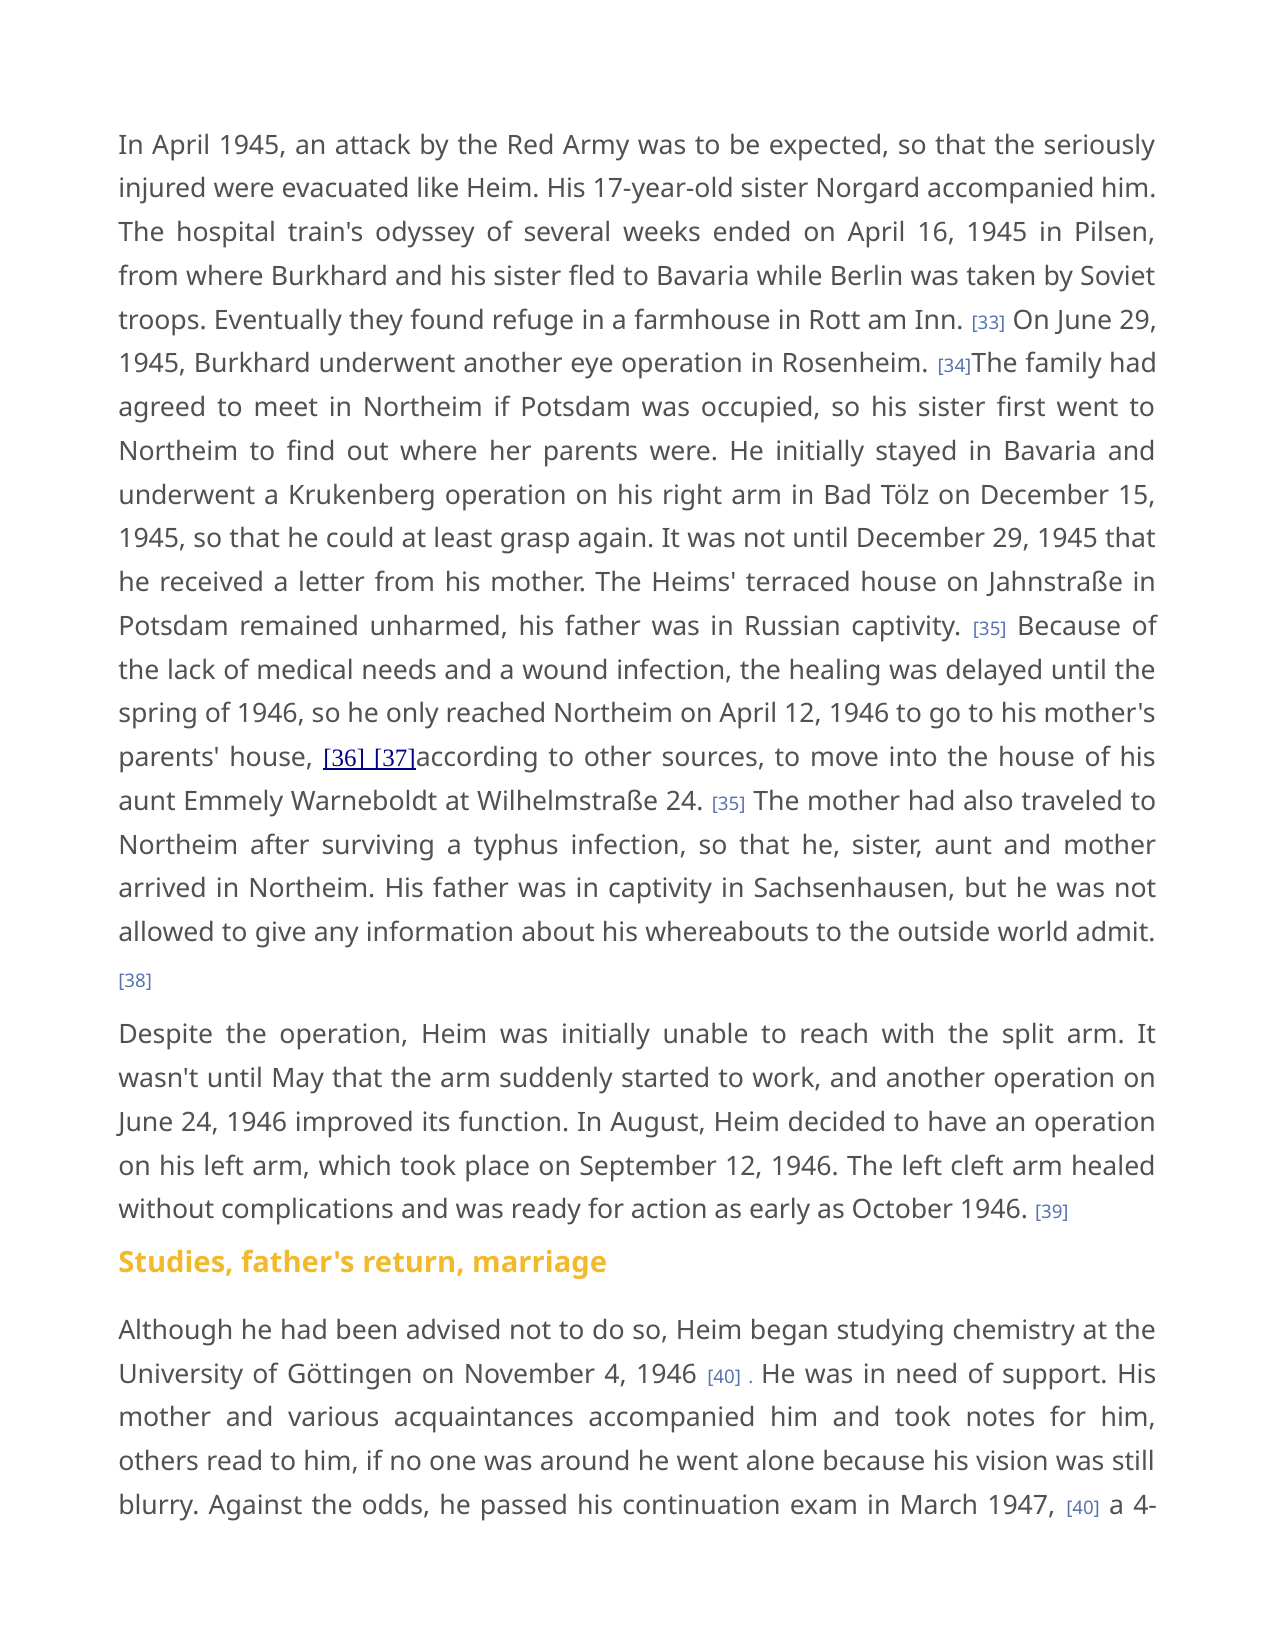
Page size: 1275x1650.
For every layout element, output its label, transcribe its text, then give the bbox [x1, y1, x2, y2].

text Despite the operation, Heim was initially unable to reach with the split arm. It wasn't until May that the arm suddenly started to work, and another operation on June 24, 1946 improved its function. In August, Heim decided to have an operation on his left arm, which took place on September 12, 1946. The left cleft arm healed without complications and was ready for action as early as October 1946. [39] [118, 1008, 1157, 1226]
text Although he had been advised not to do so, Heim began studying chemistry at the University of Göttingen on November 4, 1946 [40] . He was in need of support. His mother and various acquaintances accompanied him and took notes for him, others read to him, if no one was around he went alone because his vision was still blurry. Against the odds, he passed his continuation exam in March 1947, [40] a 4- [118, 1303, 1157, 1522]
subtitle Studies, father's return, marriage [118, 1241, 1157, 1281]
text In April 1945, an attack by the Red Army was to be expected, so that the seriously injured were evacuated like Heim. His 17-year-old sister Norgard accompanied him. The hospital train's odyssey of several weeks ended on April 16, 1945 in Pilsen, from where Burkhard and his sister fled to Bavaria while Berlin was taken by Soviet troops. Eventually they found refuge in a farmhouse in Rott am Inn. [33] On June 29, 1945, Burkhard underwent another eye operation in Rosenheim. [34]The family had agreed to meet in Northeim if Potsdam was occupied, so his sister first went to Northeim to find out where her parents were. He initially stayed in Bavaria and underwent a Krukenberg operation on his right arm in Bad Tölz on December 15, 1945, so that he could at least grasp again. It was not until December 29, 1945 that he received a letter from his mother. The Heims' terraced house on Jahnstraße in Potsdam remained unharmed, his father was in Russian captivity. [35] Because of the lack of medical needs and a wound infection, the healing was delayed until the spring of 1946, so he only reached Northeim on April 12, 1946 to go to his mother's parents' house, [36] [37]according to other sources, to move into the house of his aunt Emmely Warneboldt at Wilhelmstraße 24. [35] The mother had also traveled to Northeim after surviving a typhus infection, so that he, sister, aunt and mother arrived in Northeim. His father was in captivity in Sachsenhausen, but he was not allowed to give any information about his whereabouts to the outside world admit. [38] [118, 118, 1157, 993]
